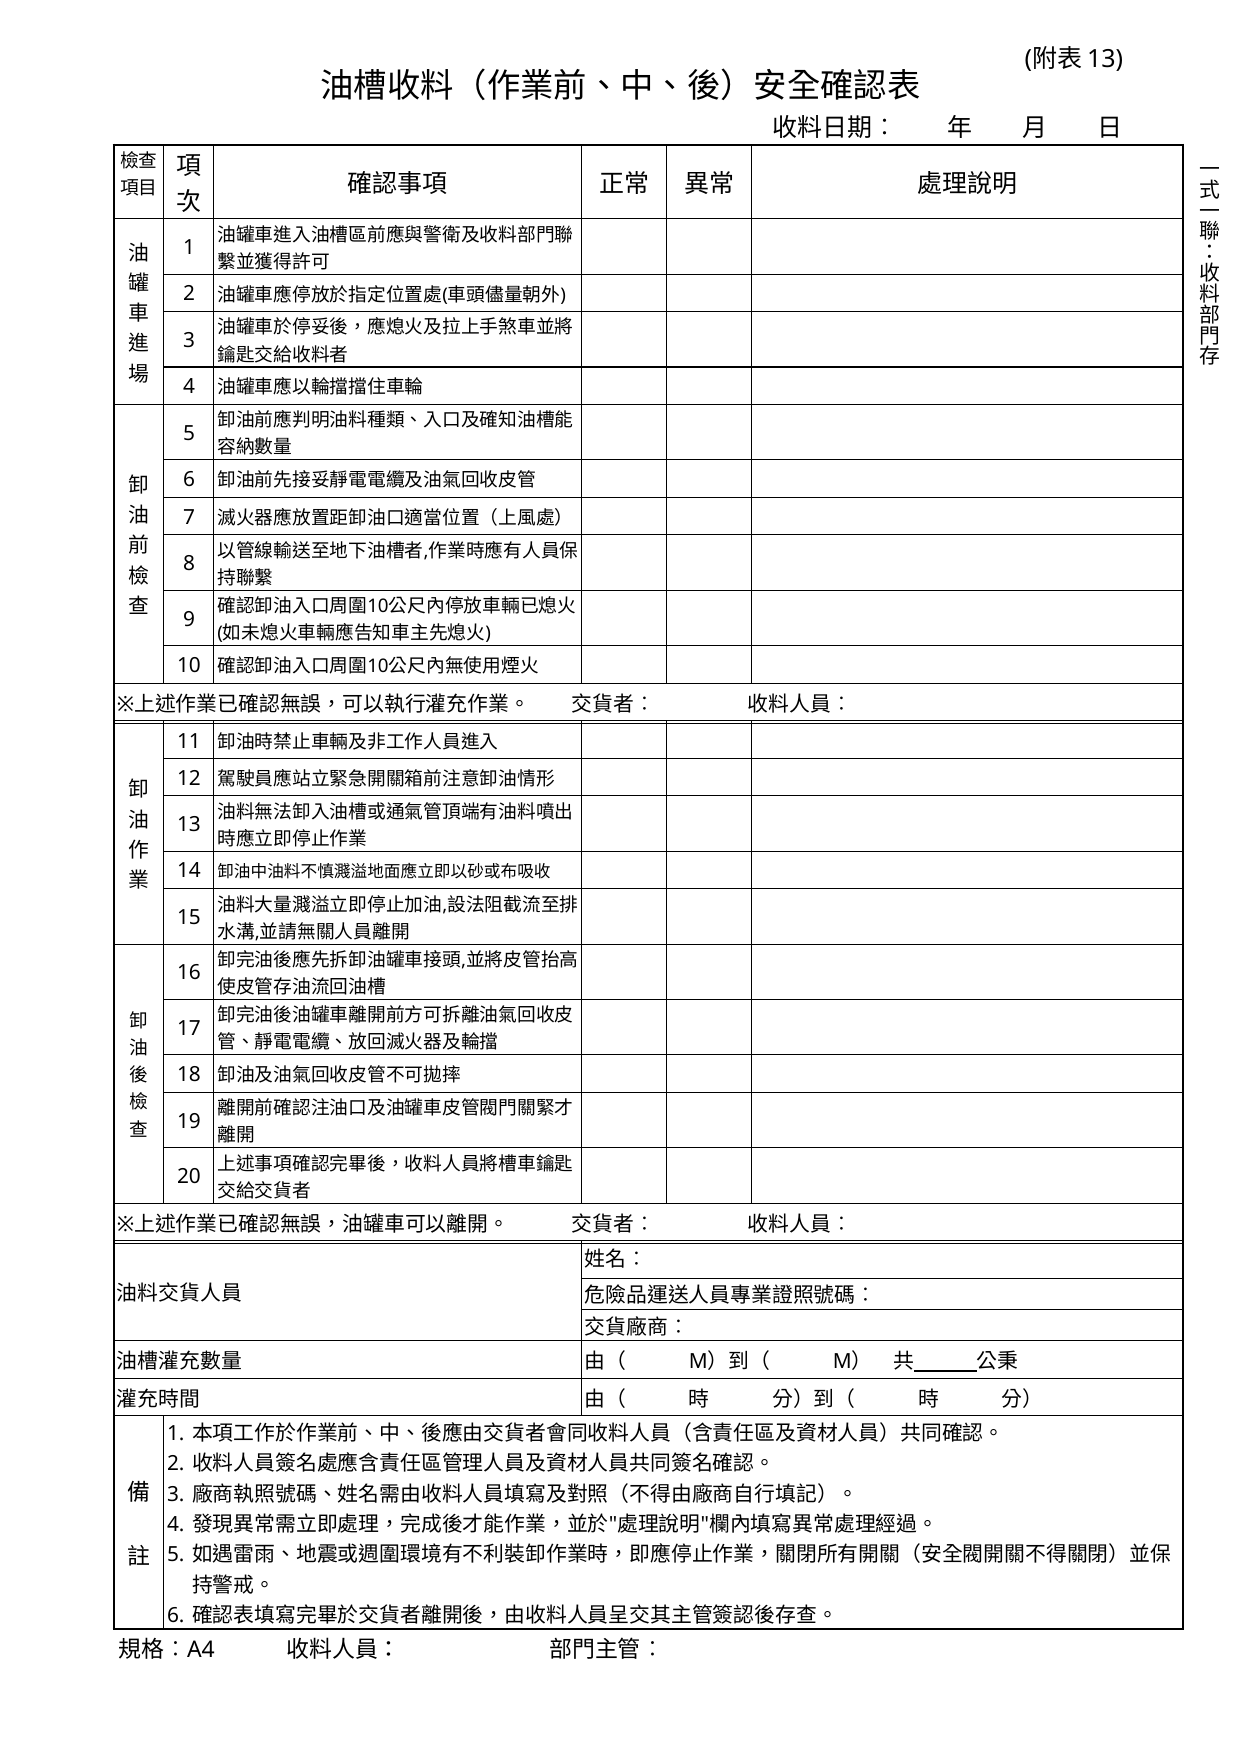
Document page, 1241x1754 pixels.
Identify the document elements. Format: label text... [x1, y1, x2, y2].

table_cell 10 [164, 646, 213, 683]
table_cell ※上述作業已確認無誤，可以執行灌充作業。 交貨者︰ 收料人員︰ [115, 684, 1182, 720]
table_cell [667, 368, 751, 404]
table_header 項次 [164, 146, 213, 218]
table_cell 卸 油 作 業 [115, 724, 163, 943]
table_cell [667, 405, 751, 459]
table_cell 4 [164, 368, 213, 404]
table_cell [752, 1093, 1182, 1147]
table_cell [752, 591, 1182, 645]
table_cell 駕駛員應站立緊急開關箱前注意卸油情形 [214, 759, 581, 795]
table_cell 油罐車於停妥後，應熄火及拉上手煞車並將鑰匙交給收料者 [214, 312, 581, 366]
table_cell [582, 759, 666, 795]
table_header 正常 [582, 146, 666, 218]
table_cell [582, 852, 666, 888]
table_cell [582, 591, 666, 645]
table_cell 油料無法卸入油槽或通氣管頂端有油料噴出時應立即停止作業 [214, 796, 581, 851]
table_cell 確認卸油入口周圍10公尺內無使用煙火 [214, 646, 581, 683]
table_cell [752, 405, 1182, 459]
table_cell 危險品運送人員專業證照號碼︰ [582, 1279, 1182, 1309]
table_cell [667, 852, 751, 888]
table_cell [667, 945, 751, 999]
table_cell 11 [164, 724, 213, 758]
table_cell 油罐車應以輪擋擋住車輪 [214, 368, 581, 404]
table_cell [752, 646, 1182, 683]
table_cell 卸完油後油罐車離開前方可拆離油氣回收皮管、靜電電纜、放回滅火器及輪擋 [214, 1000, 581, 1054]
table_cell 滅火器應放置距卸油口適當位置（上風處） [214, 498, 581, 534]
table_cell [667, 275, 751, 311]
table_cell [752, 460, 1182, 497]
table_cell 油 罐 車 進 場 [115, 219, 163, 404]
text (附表13) [1024, 39, 1185, 73]
table_cell 6 [164, 460, 213, 497]
table_cell [582, 405, 666, 459]
table_cell [667, 312, 751, 366]
table_cell 油料交貨人員 [115, 1244, 581, 1340]
table_cell 8 [164, 535, 213, 590]
table_cell [667, 1055, 751, 1092]
table_header 處理說明 [752, 146, 1182, 218]
table_cell 由（ M）到（ M） 共 公秉 [582, 1341, 1182, 1378]
table_cell [667, 535, 751, 590]
table_cell ※上述作業已確認無誤，油罐車可以離開。 交貨者︰ 收料人員︰ [115, 1204, 1182, 1240]
table_cell 備 註 [115, 1416, 163, 1628]
table_cell 卸油前應判明油料種類、入口及確知油槽能容納數量 [214, 405, 581, 459]
table_cell [752, 535, 1182, 590]
table_cell [752, 724, 1182, 758]
table_cell [582, 219, 666, 273]
table_cell [667, 796, 751, 851]
table_cell [752, 945, 1182, 999]
table_cell [582, 889, 666, 943]
table_header 檢查項目 [115, 146, 163, 218]
table_cell 油罐車應停放於指定位置處(車頭儘量朝外) [214, 275, 581, 311]
table_cell 5 [164, 405, 213, 459]
table_cell 2 [164, 275, 213, 311]
table_cell 確認卸油入口周圍10公尺內停放車輛已熄火(如未熄火車輛應告知車主先熄火) [214, 591, 581, 645]
table_cell [667, 219, 751, 273]
table_cell [582, 945, 666, 999]
table_cell [667, 498, 751, 534]
table_cell 15 [164, 889, 213, 943]
table_cell [667, 591, 751, 645]
table_cell 由（ 時 分）到（ 時 分） [582, 1379, 1182, 1415]
table_cell 7 [164, 498, 213, 534]
table_cell [752, 219, 1182, 273]
table_cell [752, 796, 1182, 851]
text 收料日期︰ 年 月 日 [118, 107, 1122, 143]
table_cell 卸油時禁止車輛及非工作人員進入 [214, 724, 581, 758]
text 規格︰A4 收料人員： 部門主管︰ [118, 1630, 1122, 1664]
table_cell [667, 889, 751, 943]
table_cell 9 [164, 591, 213, 645]
table_cell [667, 1093, 751, 1147]
table_cell 以管線輸送至地下油槽者,作業時應有人員保持聯繫 [214, 535, 581, 590]
table_cell 油槽灌充數量 [115, 1341, 581, 1378]
table_cell [752, 498, 1182, 534]
table_cell 灌充時間 [115, 1379, 581, 1415]
table_cell 油料大量濺溢立即停止加油,設法阻截流至排水溝,並請無關人員離開 [214, 889, 581, 943]
table_cell 卸 油 前 檢 查 [115, 405, 163, 683]
table_cell 20 [164, 1148, 213, 1203]
table_cell [582, 1148, 666, 1203]
table_cell [752, 368, 1182, 404]
table_cell [582, 1000, 666, 1054]
table_cell [582, 535, 666, 590]
table_header 異常 [667, 146, 751, 218]
table_cell [582, 1093, 666, 1147]
table_cell 上述事項確認完畢後，收料人員將槽車鑰匙交給交貨者 [214, 1148, 581, 1203]
table_cell 卸完油後應先拆卸油罐車接頭,並將皮管抬高使皮管存油流回油槽 [214, 945, 581, 999]
table_cell 13 [164, 796, 213, 851]
table_cell [582, 460, 666, 497]
table_cell [667, 724, 751, 758]
table_cell 16 [164, 945, 213, 999]
table_cell 1 [164, 219, 213, 273]
table_cell 卸油前先接妥靜電電纜及油氣回收皮管 [214, 460, 581, 497]
table_cell 14 [164, 852, 213, 888]
table_cell [582, 498, 666, 534]
table_cell [582, 796, 666, 851]
table_cell 17 [164, 1000, 213, 1054]
table_cell [582, 312, 666, 366]
table_cell 油罐車進入油槽區前應與警衛及收料部門聯繫並獲得許可 [214, 219, 581, 273]
table_cell [752, 275, 1182, 311]
table_cell [667, 1000, 751, 1054]
table_cell [582, 724, 666, 758]
table_cell 本項工作於作業前、中、後應由交貨者會同收料人員（含責任區及資材人員）共同確認。 收料人員簽名處應含責任區管理人員及資材人員共同簽名確認。 廠商執照號碼、姓名需由收料人員填寫及對照（不得由廠商自行填記）。 發現異常需立即處理，完成後才能作業，並於"處理說明"欄內填寫異常處理經過。 如遇雷雨、地震或週圍環境有不利裝卸作業時，即應停止作業，關閉所有開關（安全閥開關不得關閉）並保持警戒。 確認表填寫完畢於交貨者離開後，由收料人員呈交其主管簽認後存查。 [164, 1416, 1182, 1628]
table_cell [752, 759, 1182, 795]
table_cell 姓名︰ [582, 1244, 1182, 1278]
table_cell [667, 759, 751, 795]
table_cell [752, 312, 1182, 366]
table_cell 12 [164, 759, 213, 795]
table_cell [582, 275, 666, 311]
table_cell [667, 646, 751, 683]
table_cell [752, 1000, 1182, 1054]
table_cell 離開前確認注油口及油罐車皮管閥門關緊才離開 [214, 1093, 581, 1147]
table_cell 交貨廠商︰ [582, 1310, 1182, 1340]
table_cell 3 [164, 312, 213, 366]
table_cell [752, 852, 1182, 888]
table_cell 卸 油 後 檢 查 [115, 945, 163, 1203]
table_cell [752, 1148, 1182, 1203]
table_cell [582, 1055, 666, 1092]
table_cell 18 [164, 1055, 213, 1092]
text 油槽收料（作業前、中、後）安全確認表 [118, 59, 1122, 107]
table_cell [667, 1148, 751, 1203]
table_cell [582, 646, 666, 683]
table_cell 卸油及油氣回收皮管不可拋摔 [214, 1055, 581, 1092]
table_header 確認事項 [214, 146, 581, 218]
table_cell [667, 460, 751, 497]
table_cell [582, 368, 666, 404]
table_cell [752, 889, 1182, 943]
table_cell 19 [164, 1093, 213, 1147]
table_cell 卸油中油料不慎濺溢地面應立即以砂或布吸收 [214, 852, 581, 888]
table_cell [752, 1055, 1182, 1092]
